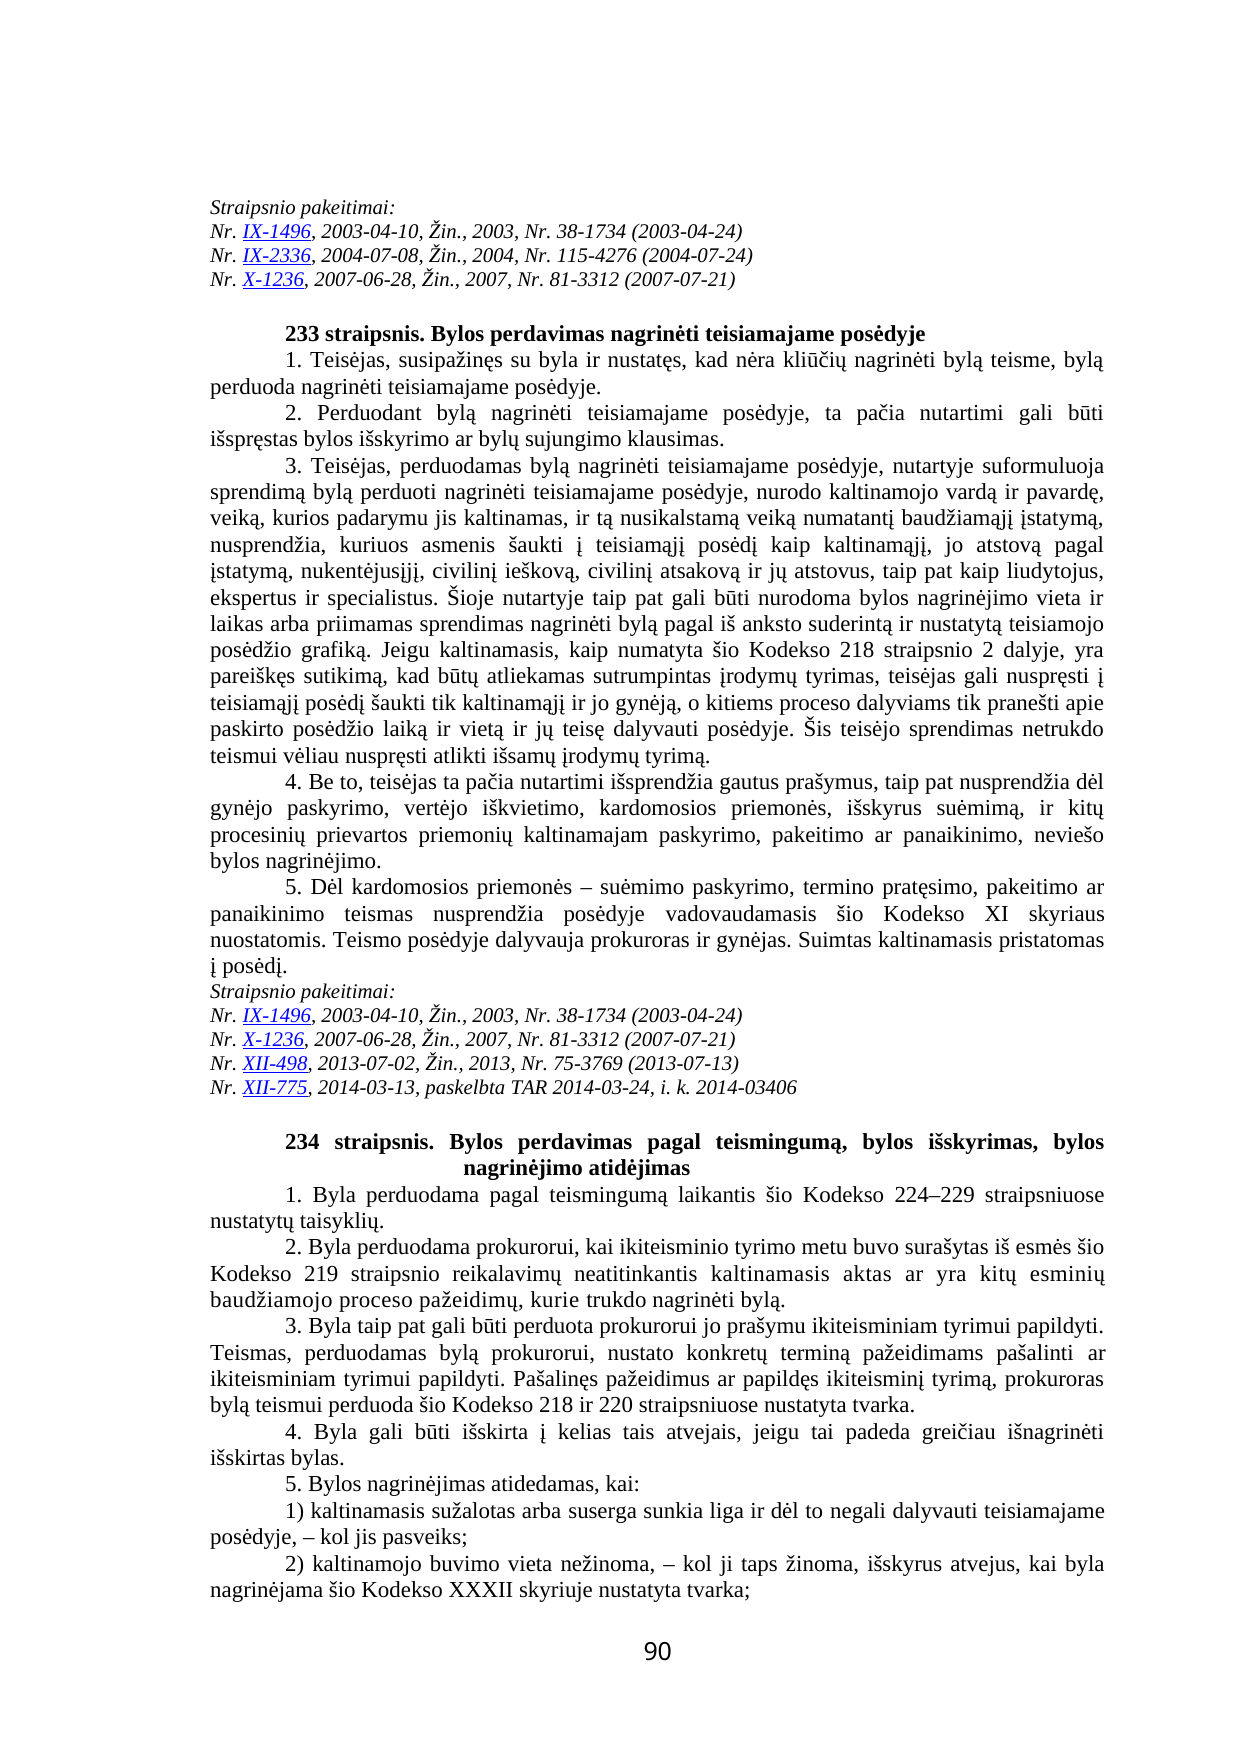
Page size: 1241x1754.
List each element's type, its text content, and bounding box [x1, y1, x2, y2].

text Nr. X-1236, 2007-06-28, Žin., 2007, Nr. 81-3312 (2007-07-21) [210, 267, 1106, 291]
text Nr. IX-1496, 2003-04-10, Žin., 2003, Nr. 38-1734 (2003-04-24) [210, 1003, 1106, 1027]
text 3. Byla taip pat gali būti perduota prokurorui jo prašymu ikiteisminiam tyrimui papildyti. Teismas, perduodamas bylą prokurorui, nustato konkretų terminą pažeidimams pašalinti ar ikiteisminiam tyrimui papildyti. Pašalinęs pažeidimus ar papildęs ikiteisminį tyrimą, prokuroras bylą teismui perduoda šio Kodekso 218 ir 220 straipsniuose nustatyta tvarka. [210, 1312, 1106, 1418]
text Straipsnio pakeitimai: [210, 195, 1106, 219]
text 5. Dėl kardomosios priemonės – suėmimo paskyrimo, termino pratęsimo, pakeitimo ar panaikinimo teismas nusprendžia posėdyje vadovaudamasis šio Kodekso XI skyriaus nuostatomis. Teismo posėdyje dalyvauja prokuroras ir gynėjas. Suimtas kaltinamasis pristatomas į posėdį. [210, 873, 1106, 979]
text 2. Byla perduodama prokurorui, kai ikiteisminio tyrimo metu buvo surašytas iš esmės šio Kodekso 219 straipsnio reikalavimų neatitinkantis kaltinamasis aktas ar yra kitų esminių baudžiamojo proceso pažeidimų, kurie trukdo nagrinėti bylą. [210, 1233, 1106, 1312]
text 4. Be to, teisėjas ta pačia nutartimi išsprendžia gautus prašymus, taip pat nusprendžia dėl gynėjo paskyrimo, vertėjo iškvietimo, kardomosios priemonės, išskyrus suėmimą, ir kitų procesinių prievartos priemonių kaltinamajam paskyrimo, pakeitimo ar panaikinimo, neviešo bylos nagrinėjimo. [210, 768, 1106, 873]
text 4. Byla gali būti išskirta į kelias tais atvejais, jeigu tai padeda greičiau išnagrinėti išskirtas bylas. [210, 1418, 1106, 1471]
text 1. Teisėjas, susipažinęs su byla ir nustatęs, kad nėra kliūčių nagrinėti bylą teisme, bylą perduoda nagrinėti teisiamajame posėdyje. [210, 346, 1106, 399]
text Nr. XII-498, 2013-07-02, Žin., 2013, Nr. 75-3769 (2013-07-13) [210, 1051, 1106, 1075]
text 1. Byla perduodama pagal teismingumą laikantis šio Kodekso 224–229 straipsniuose nustatytų taisyklių. [210, 1181, 1106, 1233]
text Nr. IX-2336, 2004-07-08, Žin., 2004, Nr. 115-4276 (2004-07-24) [210, 243, 1106, 267]
text Nr. IX-1496, 2003-04-10, Žin., 2003, Nr. 38-1734 (2003-04-24) [210, 219, 1106, 243]
text Nr. X-1236, 2007-06-28, Žin., 2007, Nr. 81-3312 (2007-07-21) [210, 1027, 1106, 1051]
text 1) kaltinamasis sužalotas arba suserga sunkia liga ir dėl to negali dalyvauti teisiamajame posėdyje, – kol jis pasveiks; [210, 1497, 1106, 1549]
text 3. Teisėjas, perduodamas bylą nagrinėti teisiamajame posėdyje, nutartyje suformuluoja sprendimą bylą perduoti nagrinėti teisiamajame posėdyje, nurodo kaltinamojo vardą ir pavardę, veiką, kurios padarymu jis kaltinamas, ir tą nusikalstamą veiką numatantį baudžiamąjį įstatymą, nusprendžia, kuriuos asmenis šaukti į teisiamąjį posėdį kaip kaltinamąjį, jo atstovą pagal įstatymą, nukentėjusįjį, civilinį ieškovą, civilinį atsakovą ir jų atstovus, taip pat kaip liudytojus, ekspertus ir specialistus. Šioje nutartyje taip pat gali būti nurodoma bylos nagrinėjimo vieta ir laikas arba priimamas sprendimas nagrinėti bylą pagal iš anksto suderintą ir nustatytą teisiamojo posėdžio grafiką. Jeigu kaltinamasis, kaip numatyta šio Kodekso 218 straipsnio 2 dalyje, yra pareiškęs sutikimą, kad būtų atliekamas sutrumpintas įrodymų tyrimas, teisėjas gali nuspręsti į teisiamąjį posėdį šaukti tik kaltinamąjį ir jo gynėją, o kitiems proceso dalyviams tik pranešti apie paskirto posėdžio laiką ir vietą ir jų teisę dalyvauti posėdyje. Šis teisėjo sprendimas netrukdo teismui vėliau nuspręsti atlikti išsamų įrodymų tyrimą. [210, 452, 1106, 768]
text 2) kaltinamojo buvimo vieta nežinoma, – kol ji taps žinoma, išskyrus atvejus, kai byla nagrinėjama šio Kodekso XXXII skyriuje nustatyta tvarka; [210, 1549, 1106, 1602]
text 5. Bylos nagrinėjimas atidedamas, kai: [210, 1471, 1106, 1497]
text 2. Perduodant bylą nagrinėti teisiamajame posėdyje, ta pačia nutartimi gali būti išspręstas bylos išskyrimo ar bylų sujungimo klausimas. [210, 399, 1106, 452]
text 233 straipsnis. Bylos perdavimas nagrinėti teisiamajame posėdyje [210, 320, 1106, 346]
text Nr. XII-775, 2014-03-13, paskelbta TAR 2014-03-24, i. k. 2014-03406 [210, 1075, 1106, 1099]
text 234 straipsnis. Bylos perdavimas pagal teismingumą, bylos išskyrimas, bylos nagrinėjimo atidėjimas [285, 1128, 1106, 1181]
text Straipsnio pakeitimai: [210, 979, 1106, 1003]
